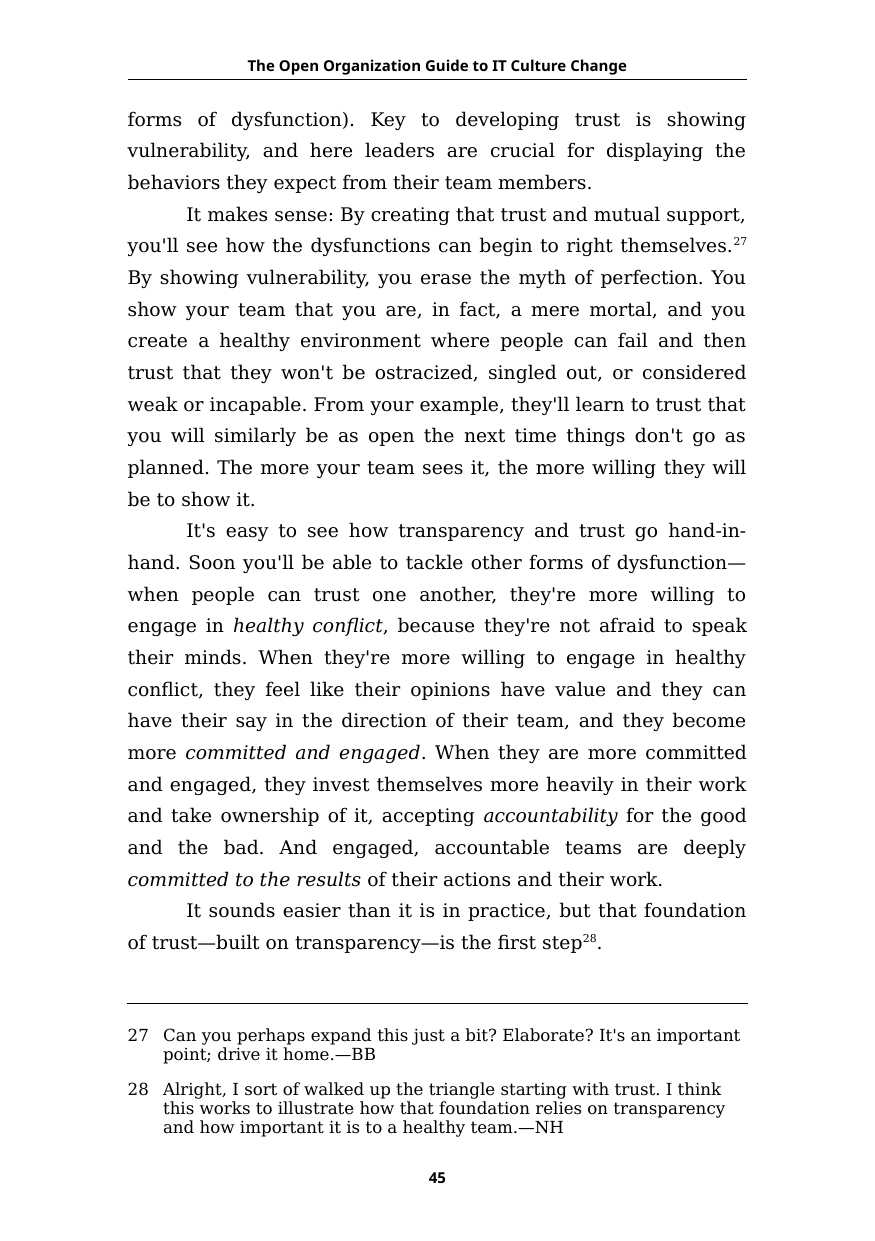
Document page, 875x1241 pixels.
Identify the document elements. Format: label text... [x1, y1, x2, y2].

text It's easy to see how transparency and trust go hand-in-hand. Soon you'll be able to tackle other forms of dysfunction—when people can trust one another, they're more willing to engage in healthy conflict, because they're not afraid to speak their minds. When they're more willing to engage in healthy conflict, they feel like their opinions have value and they can have their say in the direction of their team, and they become more committed and engaged. When they are more committed and engaged, they invest themselves more heavily in their work and take ownership of it, accepting accountability for the good and the bad. And engaged, accountable teams are deeply committed to the results of their actions and their work. [127, 520, 747, 891]
text It makes sense: By creating that trust and mutual support, you'll see how the dysfunctions can begin to right themselves. By showing vulnerability, you erase the myth of perfection. You show your team that you are, in fact, a mere mortal, and you create a healthy environment where people can fail and then trust that they won't be ostracized, singled out, or considered weak or incapable. From your example, they'll learn to trust that you will similarly be as open the next time things don't go as planned. The more your team sees it, the more willing they will be to show it. [127, 204, 747, 511]
text Can you perhaps expand this just a bit? Elaborate? It's an important point; drive it home.—BB [127, 1026, 747, 1064]
text It sounds easier than it is in practice, but that foundation of trust—built on transparency—is the first step. [127, 900, 747, 954]
text forms of dysfunction). Key to developing trust is showing vulnerability, and here leaders are crucial for displaying the behaviors they expect from their team members. [127, 109, 747, 194]
text Alright, I sort of walked up the triangle starting with trust. I think this works to illustrate how that foundation relies on transparency and how important it is to a healthy team.—NH [127, 1079, 747, 1138]
